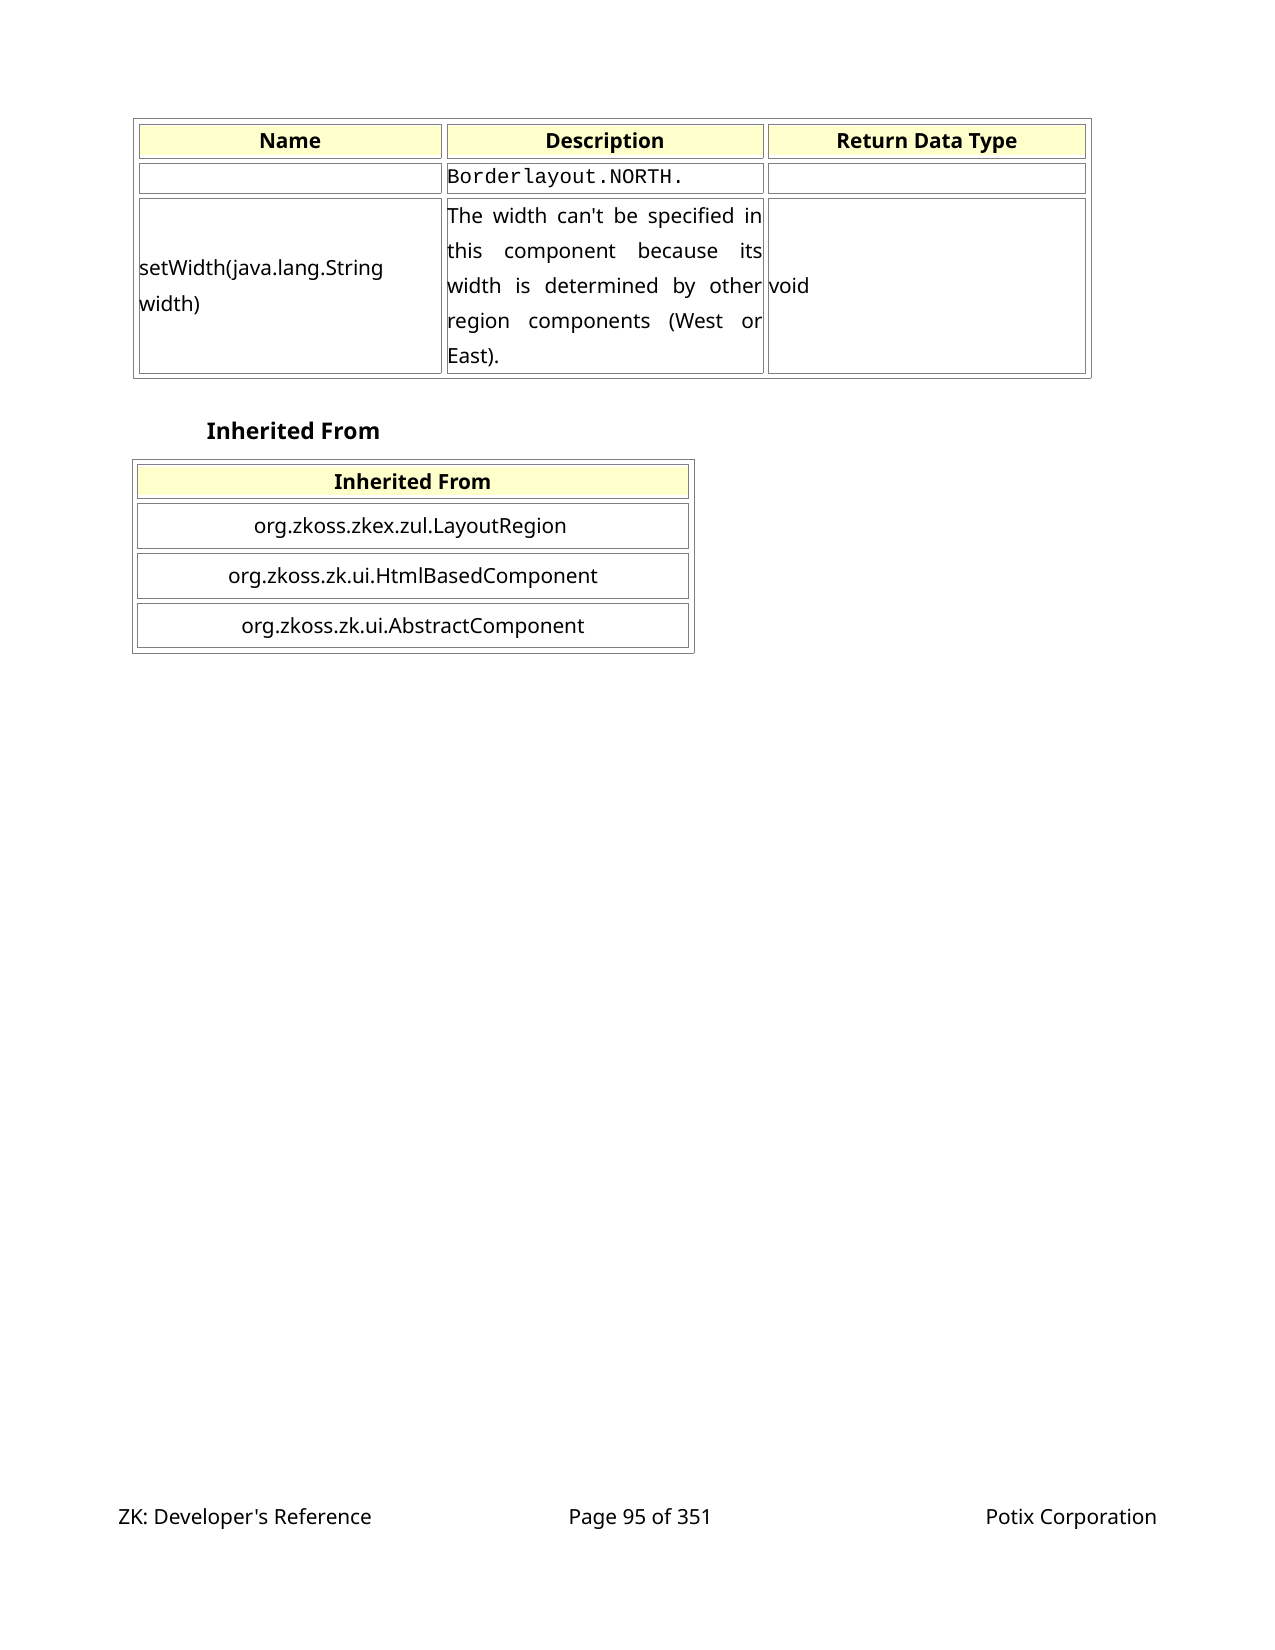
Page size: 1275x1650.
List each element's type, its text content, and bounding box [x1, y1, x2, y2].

table_cell org.zkoss.zk.ui.AbstractComponent [134, 598, 691, 647]
table_cell The width can't be specified in this component because its width is determined by other region components (West or East). [444, 193, 766, 373]
table_cell Borderlayout.NORTH. [444, 158, 766, 192]
table_cell [766, 158, 1088, 192]
table_cell void [766, 193, 1088, 373]
table_cell [136, 158, 444, 192]
table_header Name [136, 119, 444, 158]
table_cell setWidth(java.lang.String width) [136, 193, 444, 373]
table_header Description [444, 119, 766, 158]
subtitle Inherited From [207, 415, 1157, 446]
table_cell org.zkoss.zkex.zul.LayoutRegion [134, 498, 691, 548]
table_cell org.zkoss.zk.ui.HtmlBasedComponent [134, 548, 691, 597]
table_header Inherited From [134, 460, 691, 498]
table_header Return Data Type [766, 119, 1088, 158]
